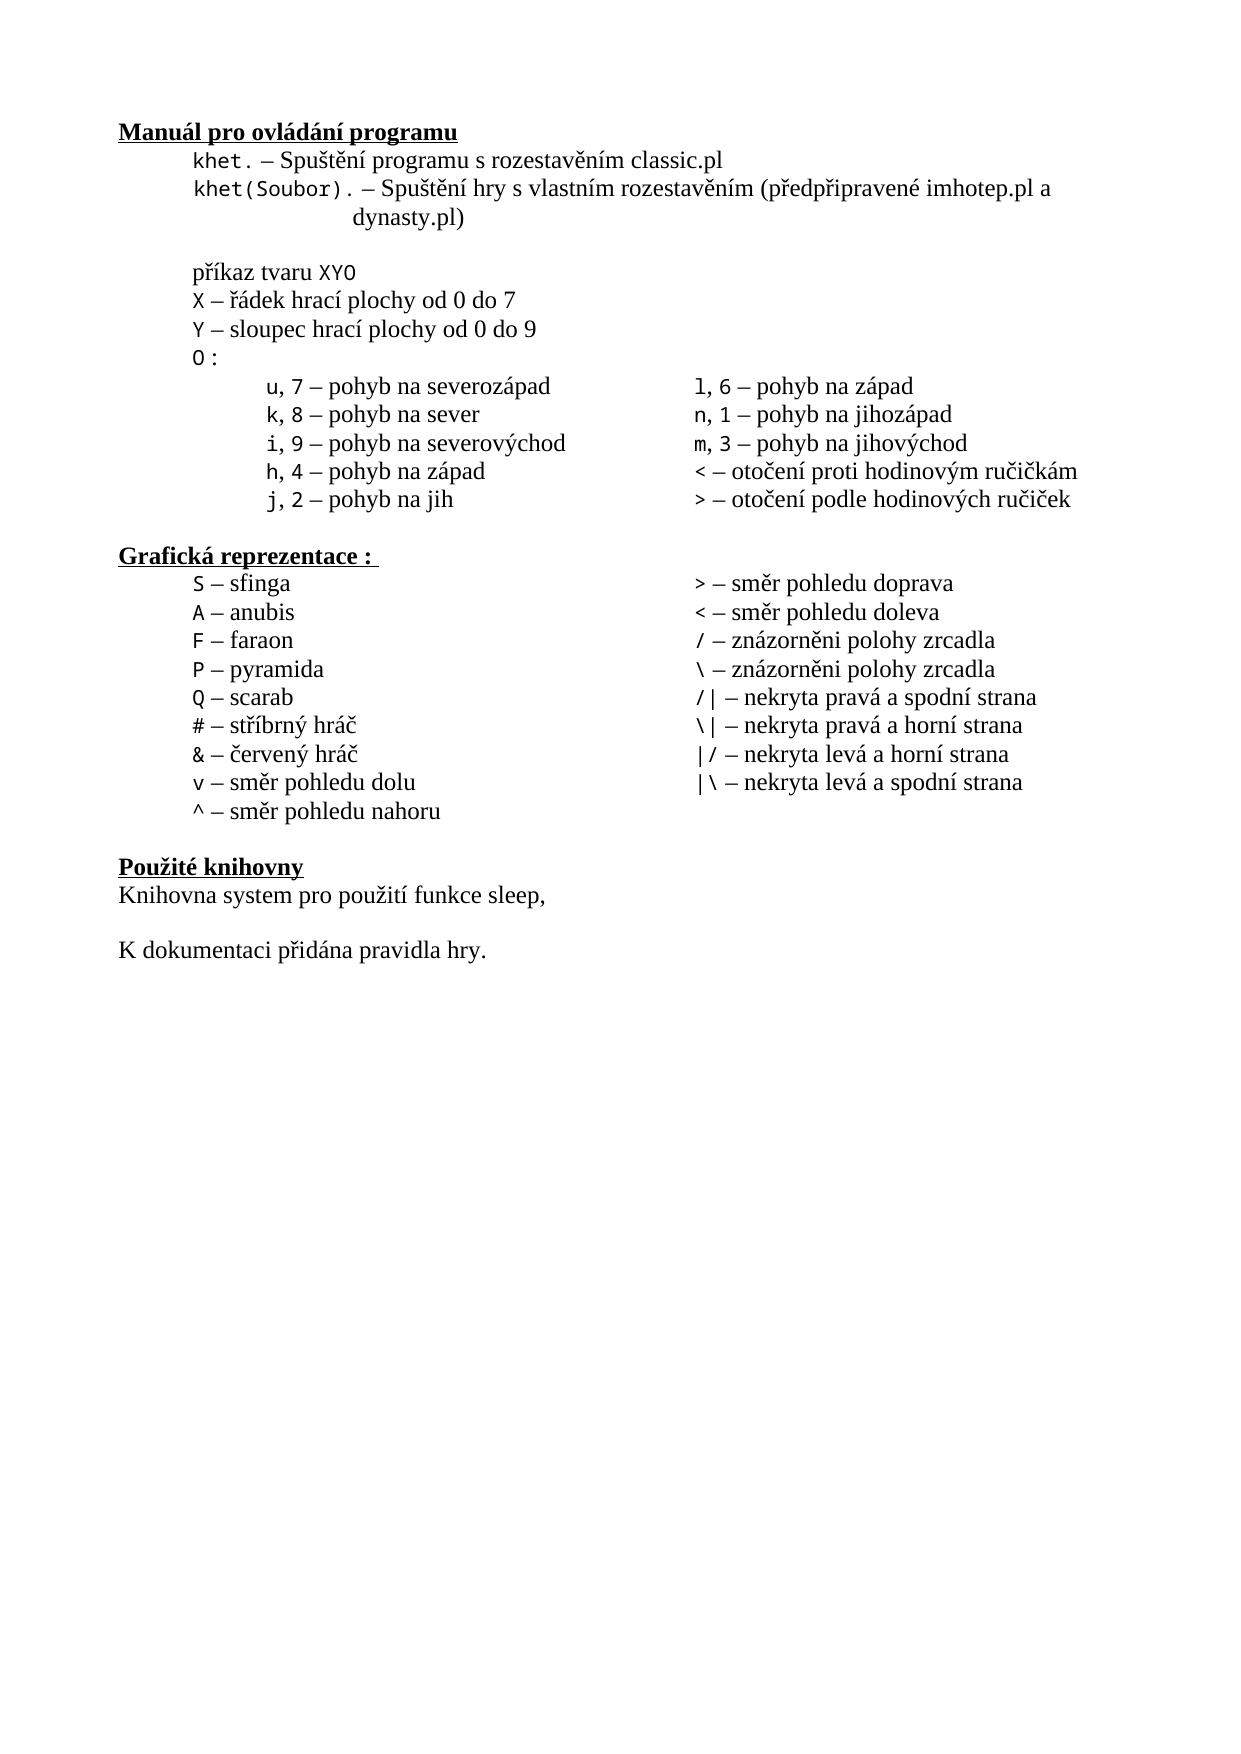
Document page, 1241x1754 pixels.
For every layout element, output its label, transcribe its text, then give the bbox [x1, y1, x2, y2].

text |\ – nekryta levá a spodní strana [620, 768, 1122, 797]
text m, 3 – pohyb na jihovýchod [620, 429, 1122, 457]
text ^ – směr pohledu nahoru [118, 797, 620, 825]
text \| – nekryta pravá a horní strana [620, 712, 1122, 740]
text P – pyramida [118, 655, 620, 683]
text i, 9 – pohyb na severovýchod [118, 429, 620, 457]
text < – otočení proti hodinovým ručičkám [620, 457, 1122, 486]
text > – směr pohledu doprava [620, 569, 1122, 598]
text v – směr pohledu dolu [118, 768, 620, 797]
text j, 2 – pohyb na jih [118, 486, 620, 514]
text Knihovna system pro použití funkce sleep, [118, 881, 1122, 908]
text K dokumentaci přidána pravidla hry. [118, 936, 1122, 964]
text Manuál pro ovládání programu [118, 118, 1122, 146]
text n, 1 – pohyb na jihozápad [620, 400, 1122, 429]
text Q – scarab [118, 683, 620, 712]
text khet(Soubor). – Spuštění hry s vlastním rozestavěním (předpřipravené imhotep.pl a dynasty.pl) [118, 174, 1122, 230]
text příkaz tvaru XYO [118, 258, 1122, 287]
text > – otočení podle hodinových ručiček [620, 486, 1122, 514]
text < – směr pohledu doleva [620, 598, 1122, 626]
text khet. – Spuštění programu s rozestavěním classic.pl [118, 146, 1122, 174]
text A – anubis [118, 598, 620, 626]
text \ – znázorněni polohy zrcadla [620, 655, 1122, 683]
text u, 7 – pohyb na severozápad [118, 372, 620, 400]
text /| – nekryta pravá a spodní strana [620, 683, 1122, 712]
text Použité knihovny [118, 853, 1122, 881]
text O : [118, 343, 1122, 372]
text & – červený hráč [118, 740, 620, 768]
text l, 6 – pohyb na západ [620, 372, 1122, 400]
text S – sfinga [118, 569, 620, 598]
text # – stříbrný hráč [118, 712, 620, 740]
text F – faraon [118, 626, 620, 655]
text Grafická reprezentace : [118, 542, 1122, 569]
text h, 4 – pohyb na západ [118, 457, 620, 486]
text / – znázorněni polohy zrcadla [620, 626, 1122, 655]
text Y – sloupec hrací plochy od 0 do 9 [118, 315, 1122, 343]
text X – řádek hrací plochy od 0 do 7 [118, 287, 1122, 315]
text |/ – nekryta levá a horní strana [620, 740, 1122, 768]
text k, 8 – pohyb na sever [118, 400, 620, 429]
